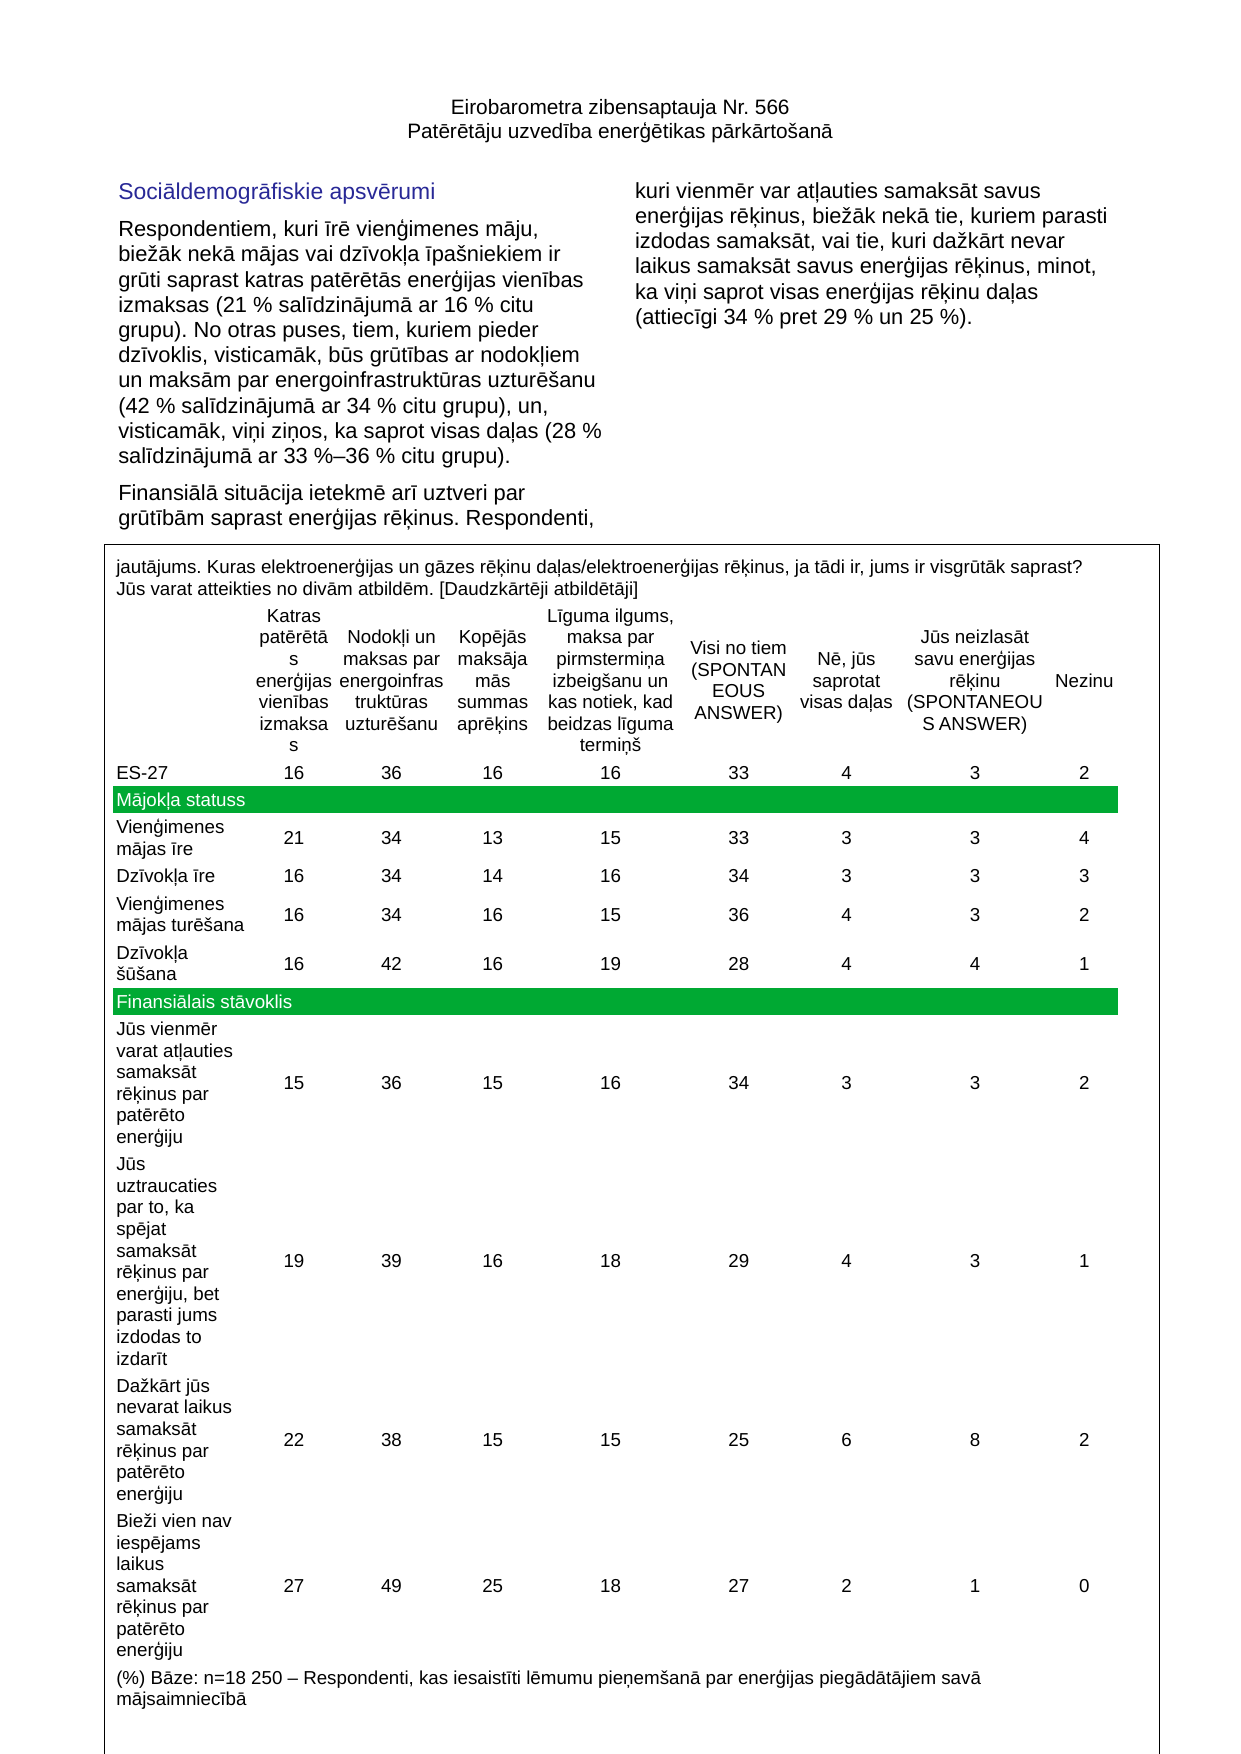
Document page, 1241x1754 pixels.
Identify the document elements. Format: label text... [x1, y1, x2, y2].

table_cell 15 [537, 1372, 683, 1507]
table_cell 2 [794, 1507, 899, 1664]
table_cell 21 [252, 814, 335, 862]
table_cell 1 [1050, 939, 1118, 988]
table_cell 29 [684, 1150, 793, 1372]
table_cell 36 [335, 1015, 447, 1150]
table_cell 14 [448, 863, 537, 890]
table_cell 18 [537, 1150, 683, 1372]
table_cell 16 [448, 890, 537, 939]
table_cell ES-27 [113, 759, 252, 786]
table_cell 15 [252, 1015, 335, 1150]
table_cell 22 [252, 1372, 335, 1507]
text Respondentiem, kuri īrē vienģimenes māju, biežāk nekā mājas vai dzīvokļa īpašniekiem ir grūti saprast katras patērētās enerģijas vienības izmaksas (21 % salīdzinājumā ar 16 % citu grupu). No otras puses, tiem, kuriem pieder dzīvoklis, visticamāk, būs grūtības ar nodokļiem un maksām par energoinfrastruktūras uzturēšanu (42 % salīdzinājumā ar 34 % citu grupu), un, visticamāk, viņi ziņos, ka saprot visas daļas (28 % salīdzinājumā ar 33 %–36 % citu grupu). [118, 216, 605, 468]
table_cell 1 [1050, 1150, 1118, 1372]
table_cell 1 [899, 1507, 1050, 1664]
table_cell 4 [1050, 814, 1118, 862]
table_cell 0 [1050, 1507, 1118, 1664]
table_cell 34 [684, 1015, 793, 1150]
text Finansiālā situācija ietekmē arī uztveri par grūtībām saprast enerģijas rēķinus. Respondenti, [118, 480, 605, 530]
table_cell 16 [252, 939, 335, 988]
table_cell [113, 602, 252, 759]
table_cell Finansiālais stāvoklis [113, 988, 1118, 1015]
text [105, 545, 1159, 1754]
table_cell 25 [684, 1372, 793, 1507]
table_cell 16 [448, 759, 537, 786]
table_cell Katras patērētās enerģijas vienības izmaksas [252, 602, 335, 759]
text kuri vienmēr var atļauties samaksāt savus enerģijas rēķinus, biežāk nekā tie, kuriem parasti izdodas samaksāt, vai tie, kuri dažkārt nevar laikus samaksāt savus enerģijas rēķinus, minot, ka viņi saprot visas enerģijas rēķinu daļas (attiecīgi 34 % pret 29 % un 25 %). [635, 178, 1122, 329]
table_cell 3 [794, 1015, 899, 1150]
table_cell Jūs uztraucaties par to, ka spējat samaksāt rēķinus par enerģiju, bet parasti jums izdodas to izdarīt [113, 1150, 252, 1372]
table_cell 4 [794, 1150, 899, 1372]
table_cell 33 [684, 814, 793, 862]
table_cell Dažkārt jūs nevarat laikus samaksāt rēķinus par patērēto enerģiju [113, 1372, 252, 1507]
table_cell 34 [335, 890, 447, 939]
table_cell 4 [899, 939, 1050, 988]
table_cell 4 [794, 939, 899, 988]
table_cell 3 [899, 890, 1050, 939]
table_cell Līguma ilgums, maksa par pirmstermiņa izbeigšanu un kas notiek, kad beidzas līguma termiņš [537, 602, 683, 759]
table_cell 36 [335, 759, 447, 786]
table_cell 25 [448, 1507, 537, 1664]
table_cell Jūs vienmēr varat atļauties samaksāt rēķinus par patērēto enerģiju [113, 1015, 252, 1150]
table_cell 4 [794, 890, 899, 939]
table_cell Dzīvokļa šūšana [113, 939, 252, 988]
table_cell 3 [1050, 863, 1118, 890]
table_cell 18 [537, 1507, 683, 1664]
table_cell 16 [252, 759, 335, 786]
table_cell 3 [794, 863, 899, 890]
table_cell 3 [899, 1015, 1050, 1150]
table_cell 2 [1050, 1015, 1118, 1150]
table_cell Dzīvokļa īre [113, 863, 252, 890]
table_cell 42 [335, 939, 447, 988]
table_cell 15 [537, 814, 683, 862]
table_cell 13 [448, 814, 537, 862]
table_cell 3 [899, 863, 1050, 890]
table_cell 19 [537, 939, 683, 988]
table_cell 3 [794, 814, 899, 862]
table_cell 19 [252, 1150, 335, 1372]
table_cell 3 [899, 814, 1050, 862]
table_cell 16 [252, 863, 335, 890]
table_cell Nodokļi un maksas par energoinfrastruktūras uzturēšanu [335, 602, 447, 759]
table_cell 28 [684, 939, 793, 988]
table_cell Jūs neizlasāt savu enerģijas rēķinu (SPONTANEOUS ANSWER) [899, 602, 1050, 759]
table_cell 3 [899, 759, 1050, 786]
table_cell 38 [335, 1372, 447, 1507]
text Sociāldemogrāfiskie apsvērumi [118, 178, 605, 204]
table_cell Visi no tiem (SPONTANEOUS ANSWER) [684, 602, 793, 759]
table_cell 6 [794, 1372, 899, 1507]
table_cell 2 [1050, 759, 1118, 786]
table_cell 34 [335, 814, 447, 862]
table_cell Vienģimenes mājas turēšana [113, 890, 252, 939]
table_cell 34 [684, 863, 793, 890]
table_cell 27 [684, 1507, 793, 1664]
table_cell Nezinu [1050, 602, 1118, 759]
table_cell 15 [537, 890, 683, 939]
table_cell Bieži vien nav iespējams laikus samaksāt rēķinus par patērēto enerģiju [113, 1507, 252, 1664]
table_cell 3 [899, 1150, 1050, 1372]
table_cell 49 [335, 1507, 447, 1664]
table_cell 39 [335, 1150, 447, 1372]
table_cell 16 [537, 759, 683, 786]
table_cell 34 [335, 863, 447, 890]
table_cell 36 [684, 890, 793, 939]
table_cell 2 [1050, 1372, 1118, 1507]
table_cell Nē, jūs saprotat visas daļas [794, 602, 899, 759]
table_cell 8 [899, 1372, 1050, 1507]
table_cell 2 [1050, 890, 1118, 939]
table_cell Kopējās maksājamās summas aprēķins [448, 602, 537, 759]
table_cell 4 [794, 759, 899, 786]
table_cell (%) Bāze: n=18 250 – Respondenti, kas iesaistīti lēmumu pieņemšanā par enerģijas piegādātājiem savā mājsaimniecībā [113, 1664, 1118, 1713]
table_cell 16 [448, 939, 537, 988]
table_cell Vienģimenes mājas īre [113, 814, 252, 862]
table_cell 15 [448, 1372, 537, 1507]
table_cell 16 [537, 1015, 683, 1150]
table_cell 16 [448, 1150, 537, 1372]
table_cell 15 [448, 1015, 537, 1150]
table_header jautājums. Kuras elektroenerģijas un gāzes rēķinu daļas/elektroenerģijas rēķinus, ja tādi ir, jums ir visgrūtāk saprast? Jūs varat atteikties no divām atbildēm. [Daudzkārtēji atbildētāji] [113, 553, 1118, 602]
table_cell 16 [252, 890, 335, 939]
table_cell 33 [684, 759, 793, 786]
table_cell Mājokļa statuss [113, 786, 1118, 813]
table_cell 27 [252, 1507, 335, 1664]
table_cell 16 [537, 863, 683, 890]
